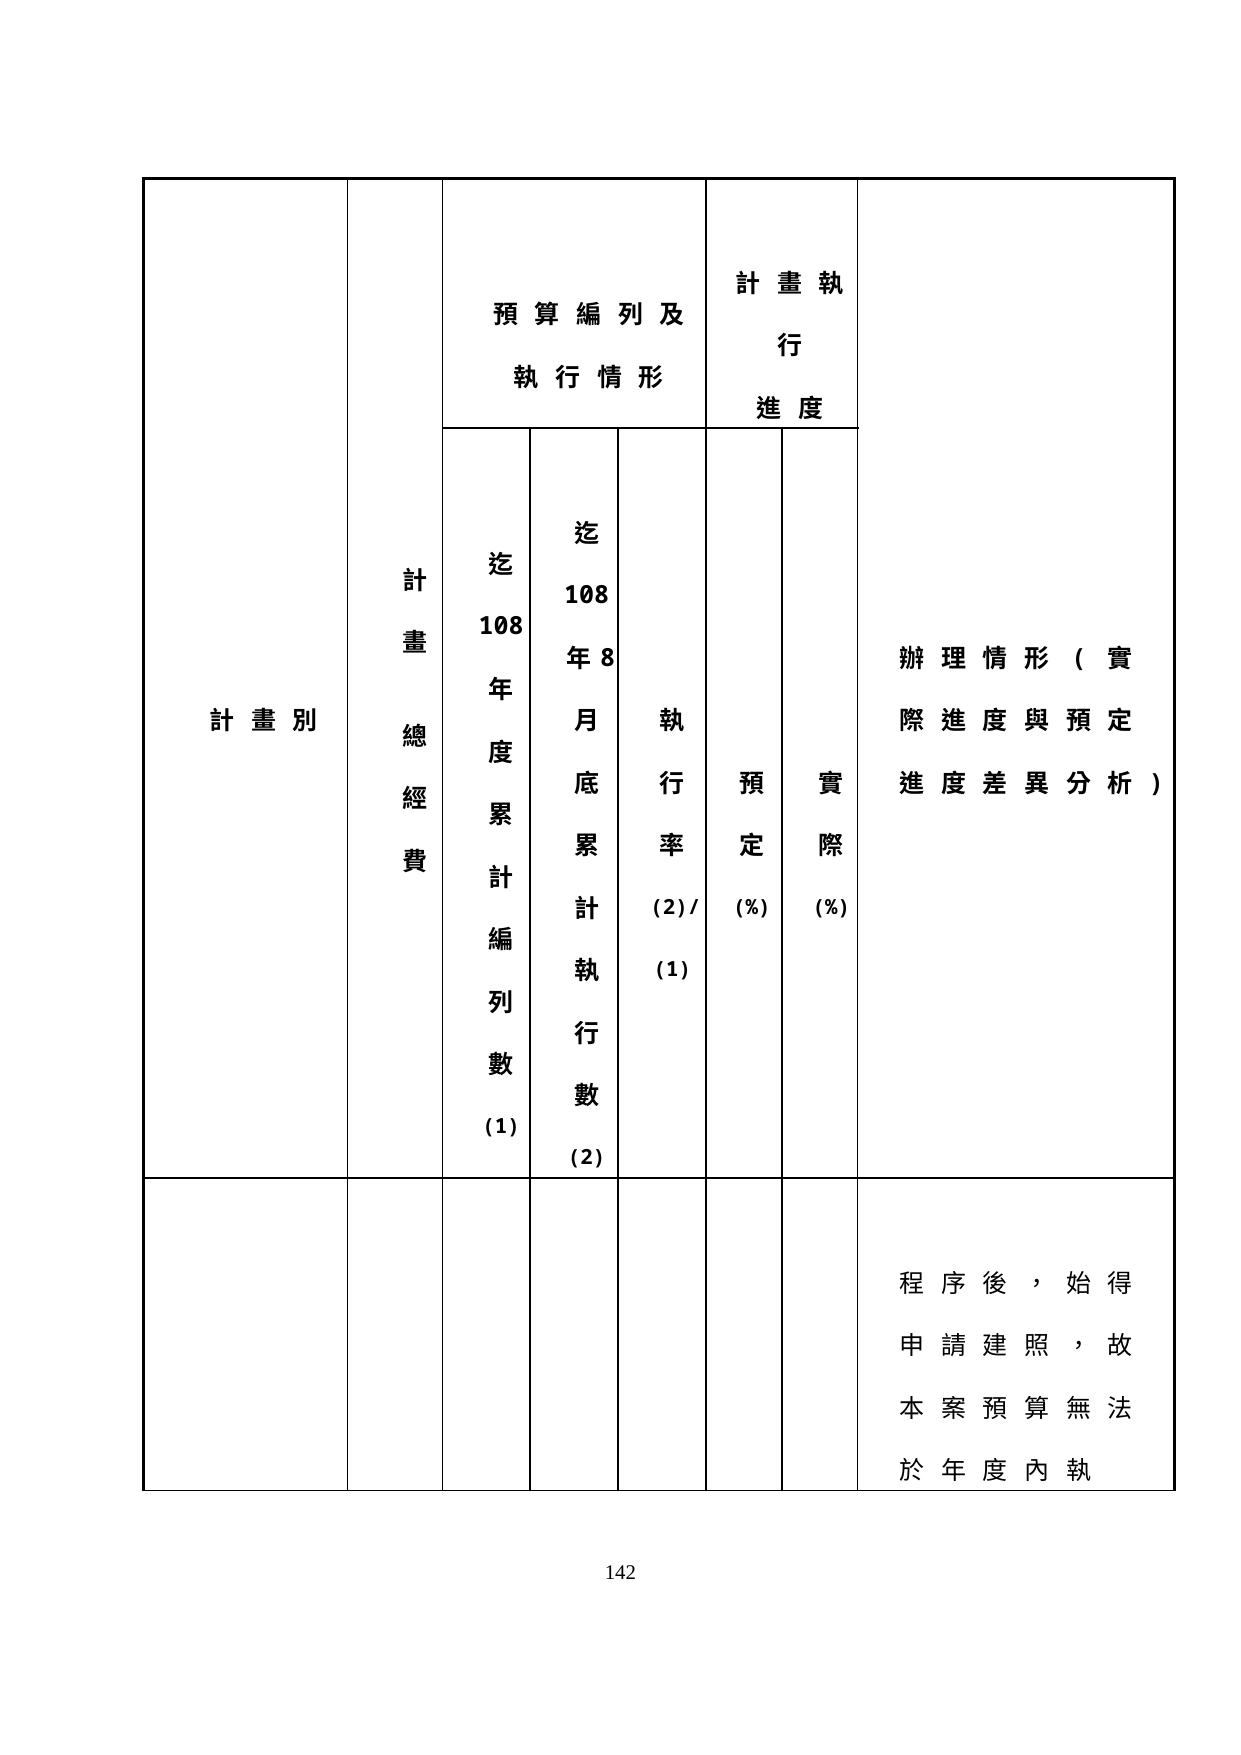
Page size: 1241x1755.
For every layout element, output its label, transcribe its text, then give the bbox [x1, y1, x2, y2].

table_cell 實際(%) [783, 429, 857, 1177]
table_cell [783, 1179, 857, 1490]
table_cell [443, 1179, 529, 1490]
table_header 計畫別 [145, 180, 347, 1177]
table_header 計畫 總經費 [348, 180, 442, 1177]
table_header 預算編列及執行情形 [443, 180, 705, 427]
table_cell [348, 1179, 442, 1490]
table_cell 執行率(2)/(1) [619, 429, 705, 1177]
table_cell 迄108年度累計編列數(1) [443, 429, 529, 1177]
table_cell [145, 1179, 347, 1490]
table_cell [619, 1179, 705, 1490]
table_cell 迄108年8月底累計執行數(2) [531, 429, 617, 1177]
table_cell 程序後，始得申請建照，故本案預算無法於年度內執 [858, 1179, 1173, 1490]
table_header 辦理情形(實際進度與預定進度差異分析) [858, 180, 1173, 1177]
table_header 計畫執行 進度 [707, 180, 857, 427]
table_cell 預定(%) [707, 429, 781, 1177]
table_cell [531, 1179, 617, 1490]
table_cell [707, 1179, 781, 1490]
